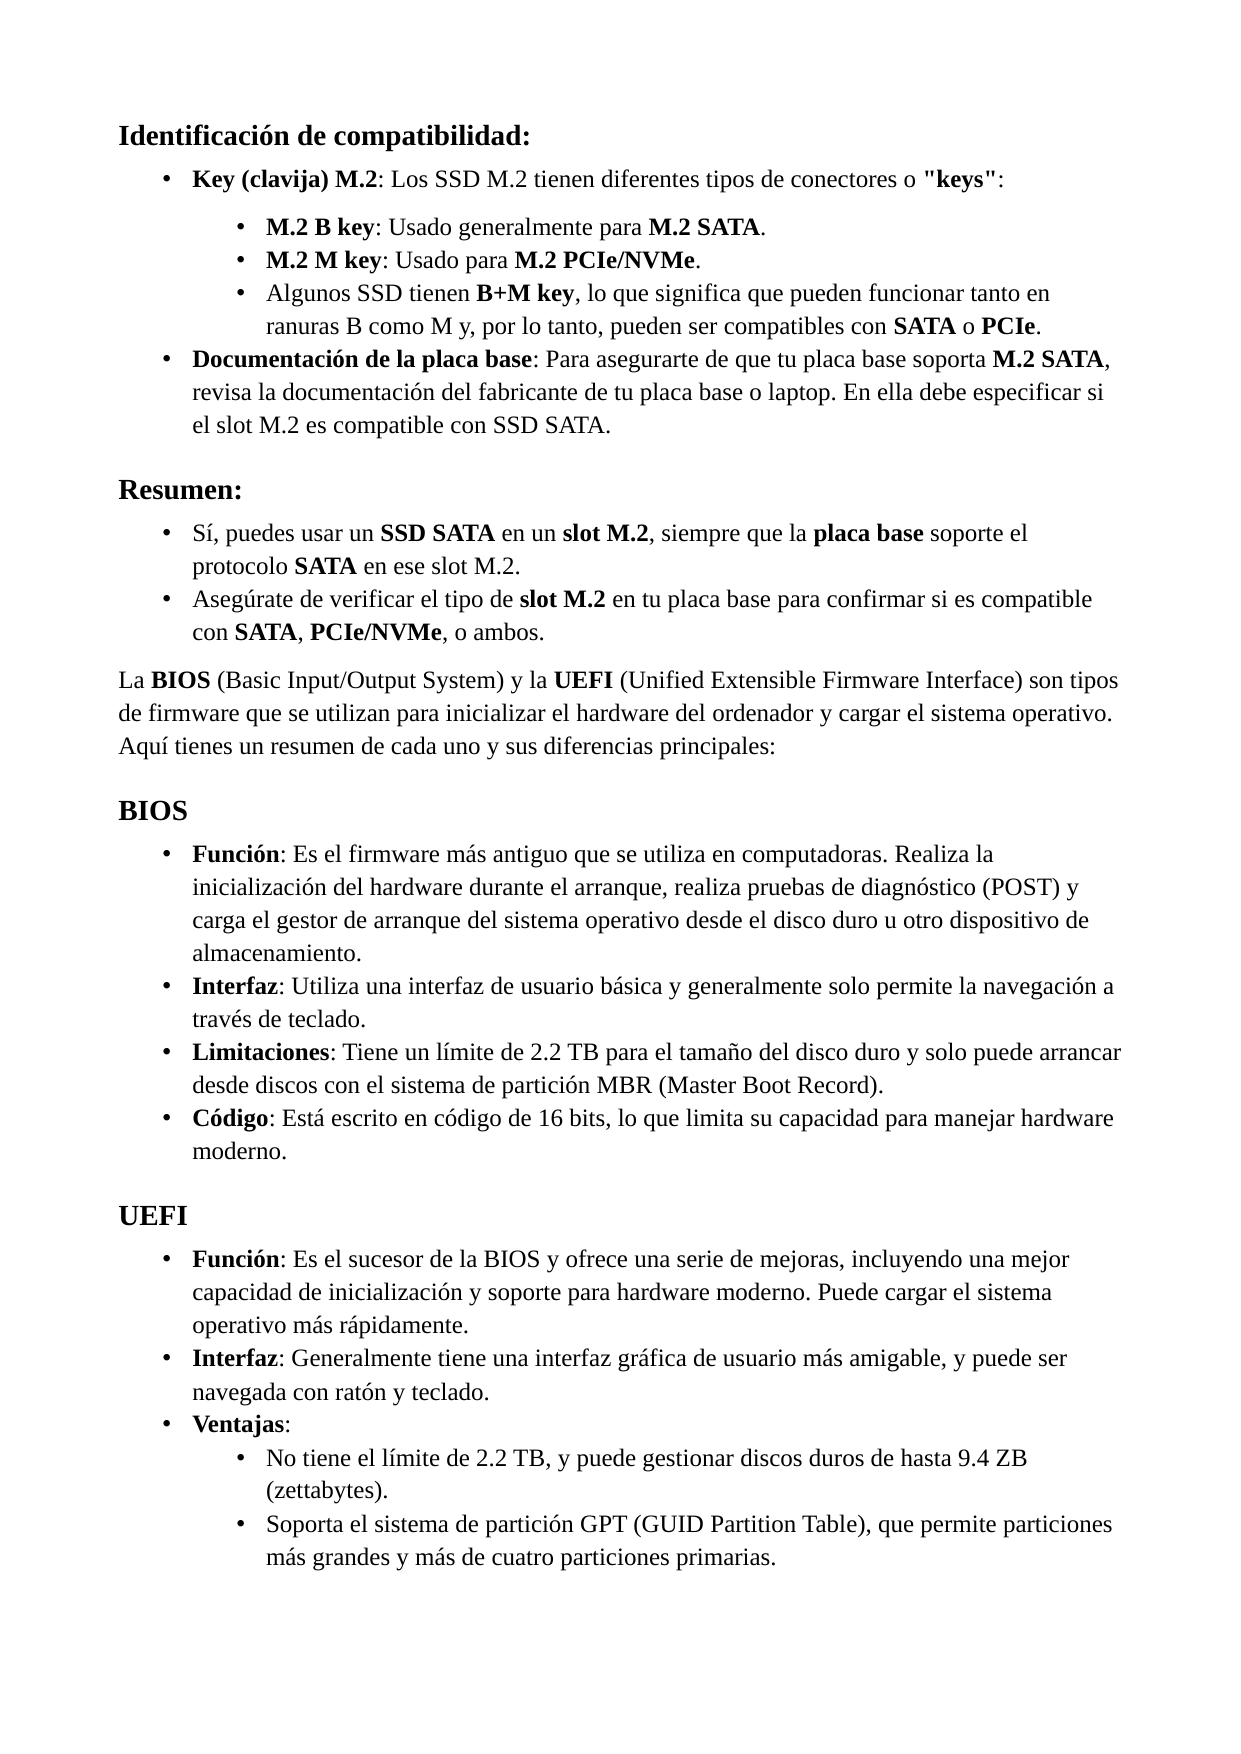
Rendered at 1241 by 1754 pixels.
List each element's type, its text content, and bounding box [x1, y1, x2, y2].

subtitle Resumen: [118, 472, 1122, 506]
list Algunos SSD tienen B+M key, lo que significa que pueden funcionar tanto en ranuras B como M y, por lo tanto, pueden ser compatibles con SATA o PCIe. [236, 278, 1122, 339]
list M.2 B key: Usado generalmente para M.2 SATA. [236, 212, 1122, 241]
list Interfaz: Generalmente tiene una interfaz gráfica de usuario más amigable, y puede ser navegada con ratón y teclado. [162, 1343, 1122, 1405]
list Key (clavija) M.2: Los SSD M.2 tienen diferentes tipos de conectores o "keys": [162, 164, 1122, 193]
list Código: Está escrito en código de 16 bits, lo que limita su capacidad para manejar hardware moderno. [162, 1103, 1122, 1165]
list Ventajas: [162, 1409, 1122, 1438]
list M.2 M key: Usado para M.2 PCIe/NVMe. [236, 245, 1122, 273]
list Asegúrate de verificar el tipo de slot M.2 en tu placa base para confirmar si es compatible con SATA, PCIe/NVMe, o ambos. [162, 584, 1122, 646]
list Interfaz: Utiliza una interfaz de usuario básica y generalmente solo permite la navegación a través de teclado. [162, 971, 1122, 1033]
list No tiene el límite de 2.2 TB, y puede gestionar discos duros de hasta 9.4 ZB (zettabytes). [236, 1443, 1122, 1504]
list Limitaciones: Tiene un límite de 2.2 TB para el tamaño del disco duro y solo puede arrancar desde discos con el sistema de partición MBR (Master Boot Record). [162, 1037, 1122, 1099]
list Documentación de la placa base: Para asegurarte de que tu placa base soporta M.2 SATA, revisa la documentación del fabricante de tu placa base o laptop. En ella debe especificar si el slot M.2 es compatible con SSD SATA. [162, 344, 1122, 439]
list Soporta el sistema de partición GPT (GUID Partition Table), que permite particiones más grandes y más de cuatro particiones primarias. [236, 1509, 1122, 1570]
list Función: Es el sucesor de la BIOS y ofrece una serie de mejoras, incluyendo una mejor capacidad de inicialización y soporte para hardware moderno. Puede cargar el sistema operativo más rápidamente. [162, 1244, 1122, 1339]
subtitle Identificación de compatibilidad: [118, 118, 1122, 152]
text La BIOS (Basic Input/Output System) y la UEFI (Unified Extensible Firmware Interface) son tipos de firmware que se utilizan para inicializar el hardware del ordenador y cargar el sistema operativo. Aquí tienes un resumen de cada uno y sus diferencias principales: [118, 665, 1122, 759]
list Sí, puedes usar un SSD SATA en un slot M.2, siempre que la placa base soporte el protocolo SATA en ese slot M.2. [162, 518, 1122, 580]
list Función: Es el firmware más antiguo que se utiliza en computadoras. Realiza la inicialización del hardware durante el arranque, realiza pruebas de diagnóstico (POST) y carga el gestor de arranque del sistema operativo desde el disco duro u otro dispositivo de almacenamiento. [162, 839, 1122, 967]
subtitle BIOS [118, 793, 1122, 827]
subtitle UEFI [118, 1198, 1122, 1232]
